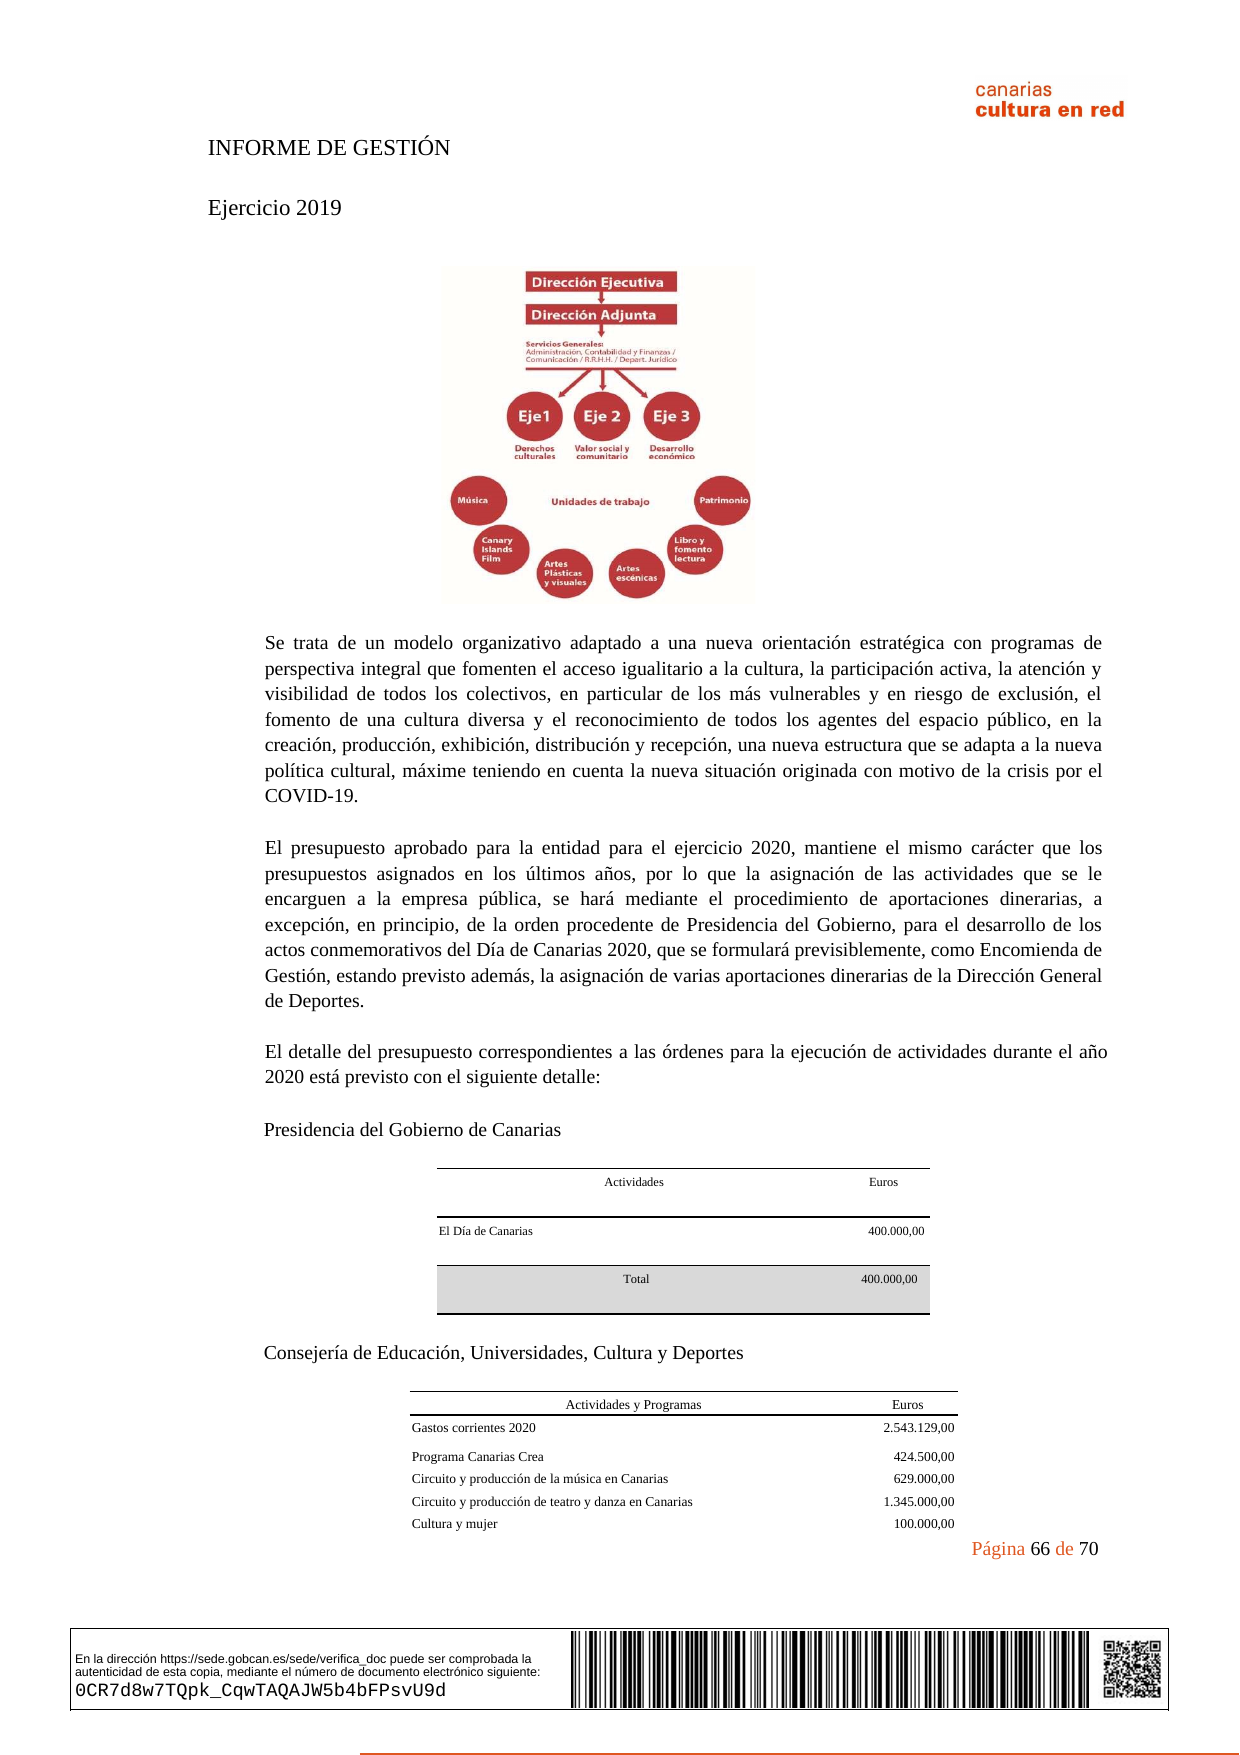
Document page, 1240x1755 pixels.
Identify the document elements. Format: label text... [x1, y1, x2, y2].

text El presupuesto aprobado para la entidad para el ejercicio 2020, mantiene el mismo carácter que los presupuestos asignados en los últimos años, por lo que la asignación de las actividades que se le encarguen a la empresa pública, se hará mediante el procedimiento de aportaciones dinerarias, a excepción, en principio, de la orden procedente de Presidencia del Gobierno, para el desarrollo de los actos conmemorativos del Día de Canarias 2020, que se formulará previsiblemente, como Encomienda de Gestión, estando previsto además, la asignación de varias aportaciones dinerarias de la Dirección General de Deportes. [264, 836, 1104, 1012]
text Presidencia del Gobierno de Canarias [263, 1117, 1109, 1140]
table_cell 1.345.000,00 [862, 1489, 958, 1512]
table_cell Circuito y producción de teatro y danza en Canarias [410, 1489, 862, 1512]
table_cell 400.000,00 [861, 1218, 930, 1264]
table_header Actividades y Programas [410, 1392, 862, 1414]
table_cell 100.000,00 [862, 1512, 958, 1534]
table_cell El Día de Canarias [437, 1218, 604, 1264]
text Consejería de Educación, Universidades, Cultura y Deportes [263, 1341, 1109, 1363]
table_cell 2.543.129,00 [862, 1416, 958, 1445]
table_cell 629.000,00 [862, 1467, 958, 1489]
table_header Actividades [604, 1169, 861, 1216]
table_cell Cultura y mujer [410, 1512, 862, 1534]
table_cell Programa Canarias Crea [410, 1445, 862, 1467]
table_header Euros [862, 1392, 958, 1414]
table_header [437, 1169, 604, 1216]
table_cell 424.500,00 [862, 1445, 958, 1467]
table_header Euros [861, 1169, 930, 1216]
table_cell Circuito y producción de la música en Canarias [410, 1467, 862, 1489]
table_cell Total [604, 1266, 861, 1313]
text Se trata de un modelo organizativo adaptado a una nueva orientación estratégica con programas de perspectiva integral que fomenten el acceso igualitario a la cultura, la participación activa, la atención y visibilidad de todos los colectivos, en particular de los más vulnerables y en riesgo de exclusión, el fomento de una cultura diversa y el reconocimiento de todos los agentes del espacio público, en la creación, producción, exhibición, distribución y recepción, una nueva estructura que se adapta a la nueva política cultural, máxime teniendo en cuenta la nueva situación originada con motivo de la crisis por el COVID-19. [264, 631, 1104, 807]
text El detalle del presupuesto correspondientes a las órdenes para la ejecución de actividades durante el año 2020 está previsto con el siguiente detalle: [264, 1040, 1109, 1088]
table_cell Gastos corrientes 2020 [410, 1416, 862, 1445]
table_cell [604, 1218, 861, 1264]
table_cell 400.000,00 [861, 1266, 930, 1313]
table_cell [437, 1266, 604, 1313]
